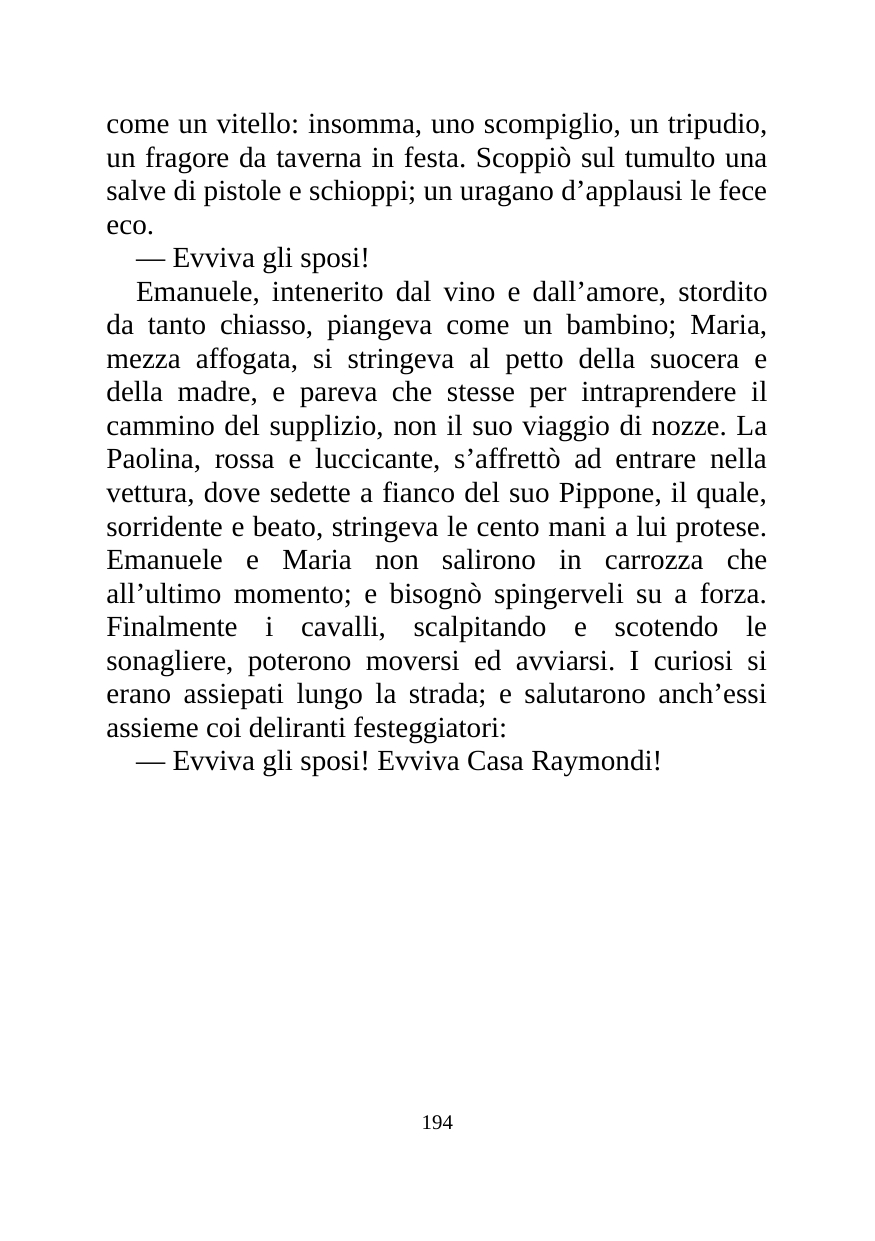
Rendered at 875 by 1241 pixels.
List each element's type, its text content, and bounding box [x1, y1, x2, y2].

text — Evviva gli sposi! Evviva Casa Raymondi! [106, 743, 768, 777]
text come un vitello: insomma, uno scompiglio, un tripudio, un fragore da taverna in festa. Scoppiò sul tumulto una salve di pistole e schioppi; un uragano d’applausi le fece eco. [106, 106, 768, 240]
text — Evviva gli sposi! [106, 240, 768, 274]
text Emanuele, intenerito dal vino e dall’amore, stordito da tanto chiasso, piangeva come un bambino; Maria, mezza affogata, si stringeva al petto della suocera e della madre, e pareva che stesse per intraprendere il cammino del supplizio, non il suo viaggio di nozze. La Paolina, rossa e luccicante, s’affrettò ad entrare nella vettura, dove sedette a fianco del suo Pippone, il quale, sorridente e beato, stringeva le cento mani a lui protese. Emanuele e Maria non salirono in carrozza che all’ultimo momento; e bisognò spingerveli su a forza. Finalmente i cavalli, scalpitando e scotendo le sonagliere, poterono moversi ed avviarsi. I curiosi si erano assiepati lungo la strada; e salutarono anch’essi assieme coi deliranti festeggiatori: [106, 274, 768, 743]
